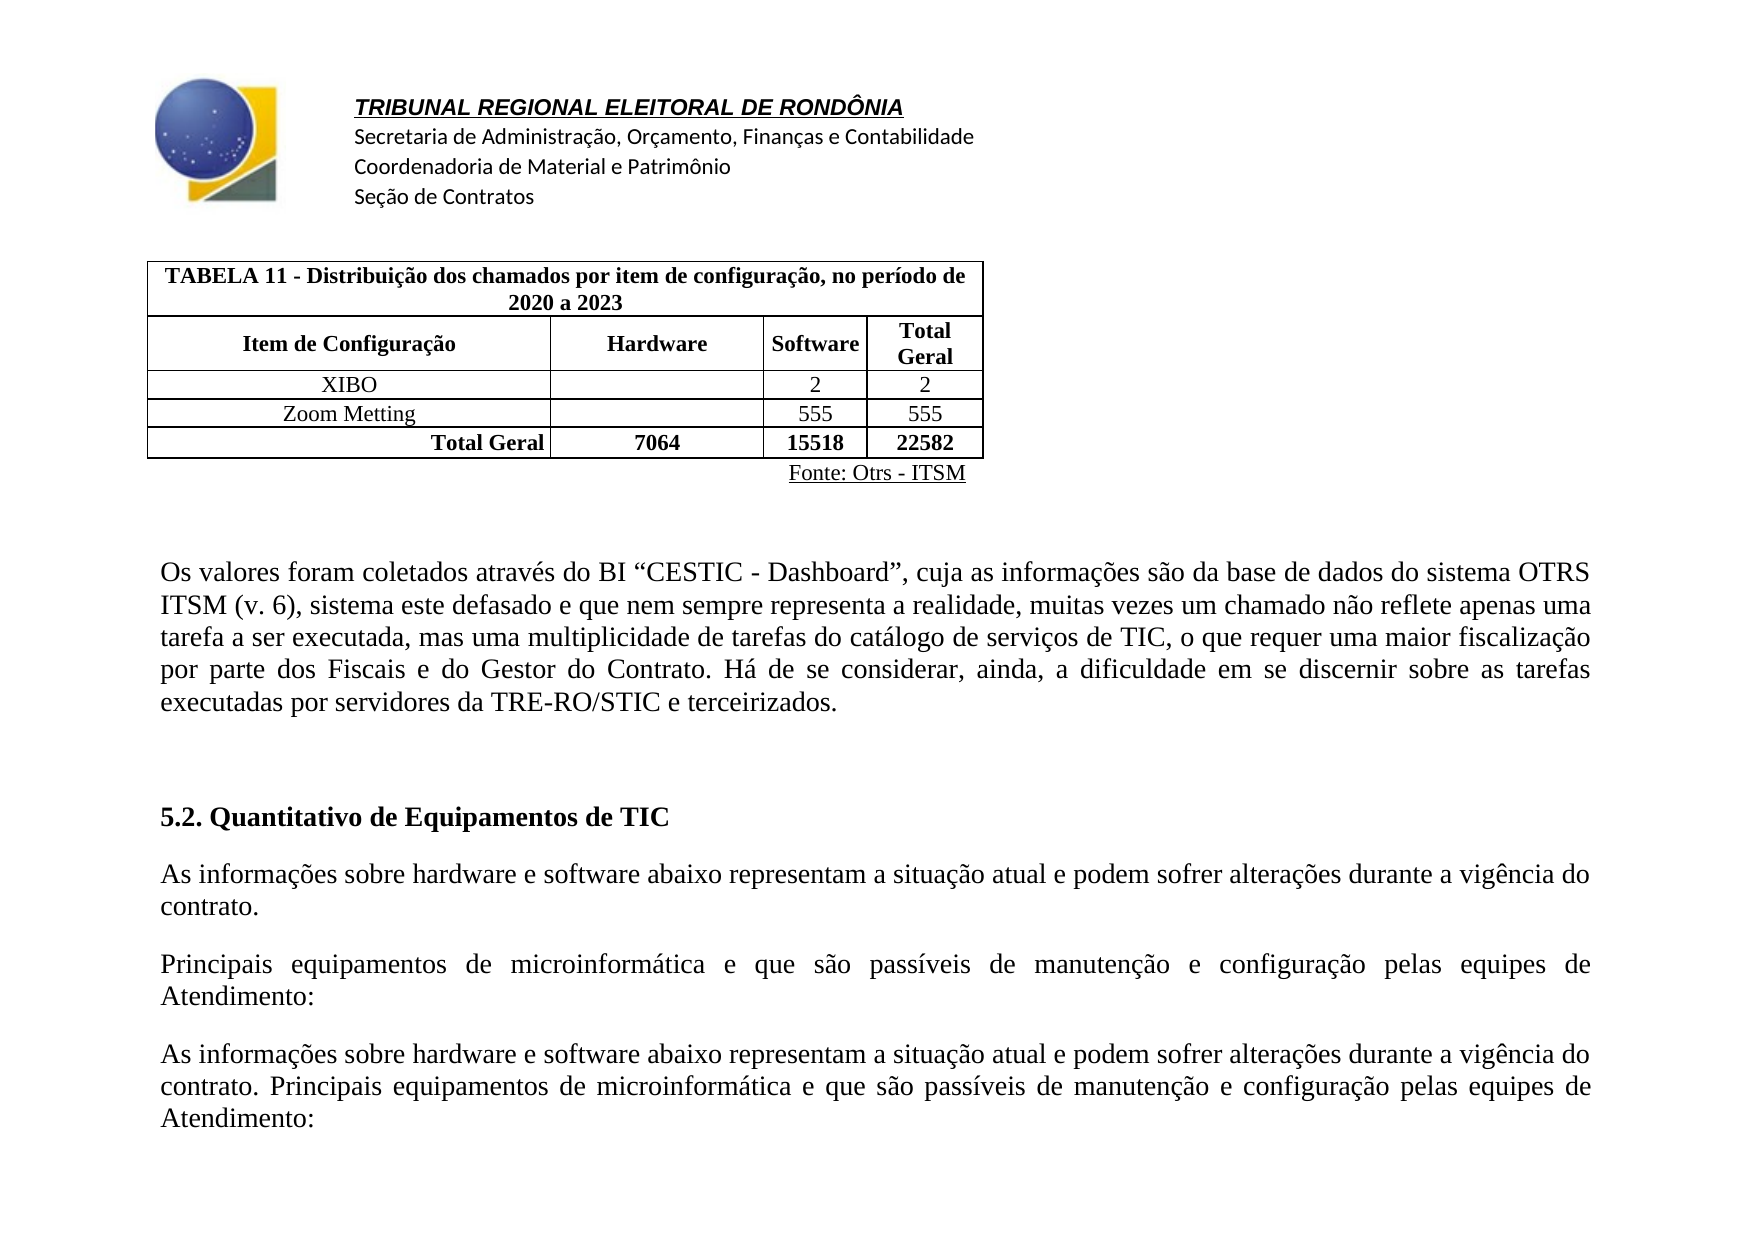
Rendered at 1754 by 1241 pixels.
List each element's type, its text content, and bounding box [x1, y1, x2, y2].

table_cell 22582 [868, 428, 982, 457]
table_cell 2 [868, 371, 982, 398]
table_cell Total Geral [868, 317, 982, 370]
table_cell 7064 [551, 428, 763, 457]
table_cell [551, 371, 763, 398]
table_cell 2 [764, 371, 866, 398]
table_cell Hardware [551, 317, 763, 370]
text Principais equipamentos de microinformática e que são passíveis de manutenção e configuração pelas equipes de Atendimento: [160, 947, 1594, 1012]
table_cell Item de Configuração [148, 317, 550, 370]
table_cell XIBO [148, 371, 550, 398]
table_cell 15518 [764, 428, 866, 457]
text As informações sobre hardware e software abaixo representam a situação atual e podem sofrer alterações durante a vigência do contrato. [160, 857, 1594, 922]
text Os valores foram coletados através do BI “CESTIC - Dashboard”, cuja as informações são da base de dados do sistema OTRS ITSM (v. 6), sistema este defasado e que nem sempre representa a realidade, muitas vezes um chamado não reflete apenas uma tarefa a ser executada, mas uma multiplicidade de tarefas do catálogo de serviços de TIC, o que requer uma maior fiscalização por parte dos Fiscais e do Gestor do Contrato. Há de se considerar, ainda, a dificuldade em se discernir sobre as tarefas executadas por servidores da TRE-RO/STIC e terceirizados. [160, 555, 1594, 717]
table_cell Total Geral [148, 428, 550, 457]
text As informações sobre hardware e software abaixo representam a situação atual e podem sofrer alterações durante a vigência do contrato. Principais equipamentos de microinformática e que são passíveis de manutenção e configuração pelas equipes de Atendimento: [160, 1037, 1594, 1134]
table_header TABELA 11 - Distribuição dos chamados por item de configuração, no período de 2020 a 2023 [148, 262, 982, 315]
table_cell Zoom Metting [148, 400, 550, 426]
text 5.2. Quantitativo de Equipamentos de TIC [160, 800, 1594, 832]
table_cell [551, 400, 763, 426]
table_cell Software [764, 317, 866, 370]
table_cell 555 [764, 400, 866, 426]
table_cell 555 [868, 400, 982, 426]
text Fonte: Otrs - ITSM [154, 459, 1600, 485]
